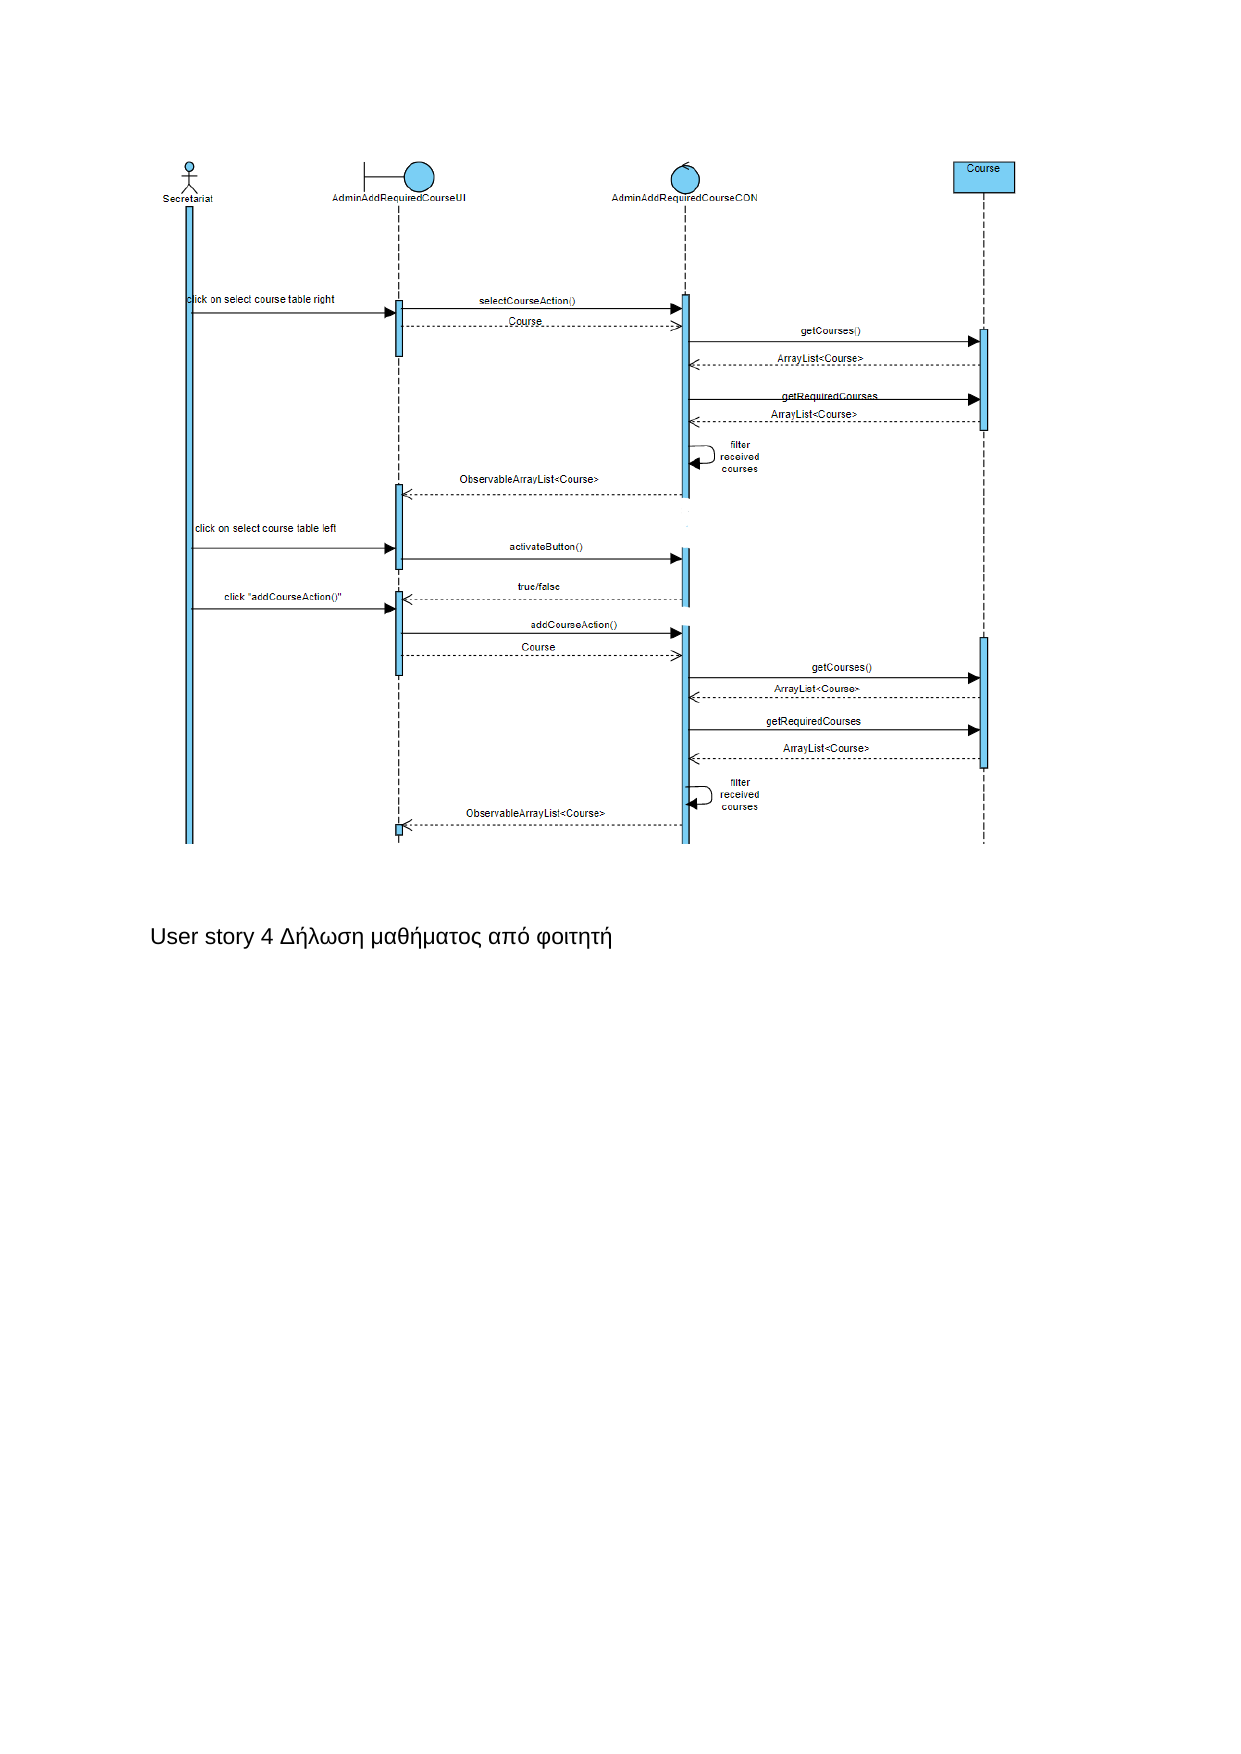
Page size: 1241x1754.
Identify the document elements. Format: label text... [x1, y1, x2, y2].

picture [150, 150, 1091, 844]
text User story 4 Δήλωση μαθήματος από φοιτητή [150, 923, 1090, 949]
